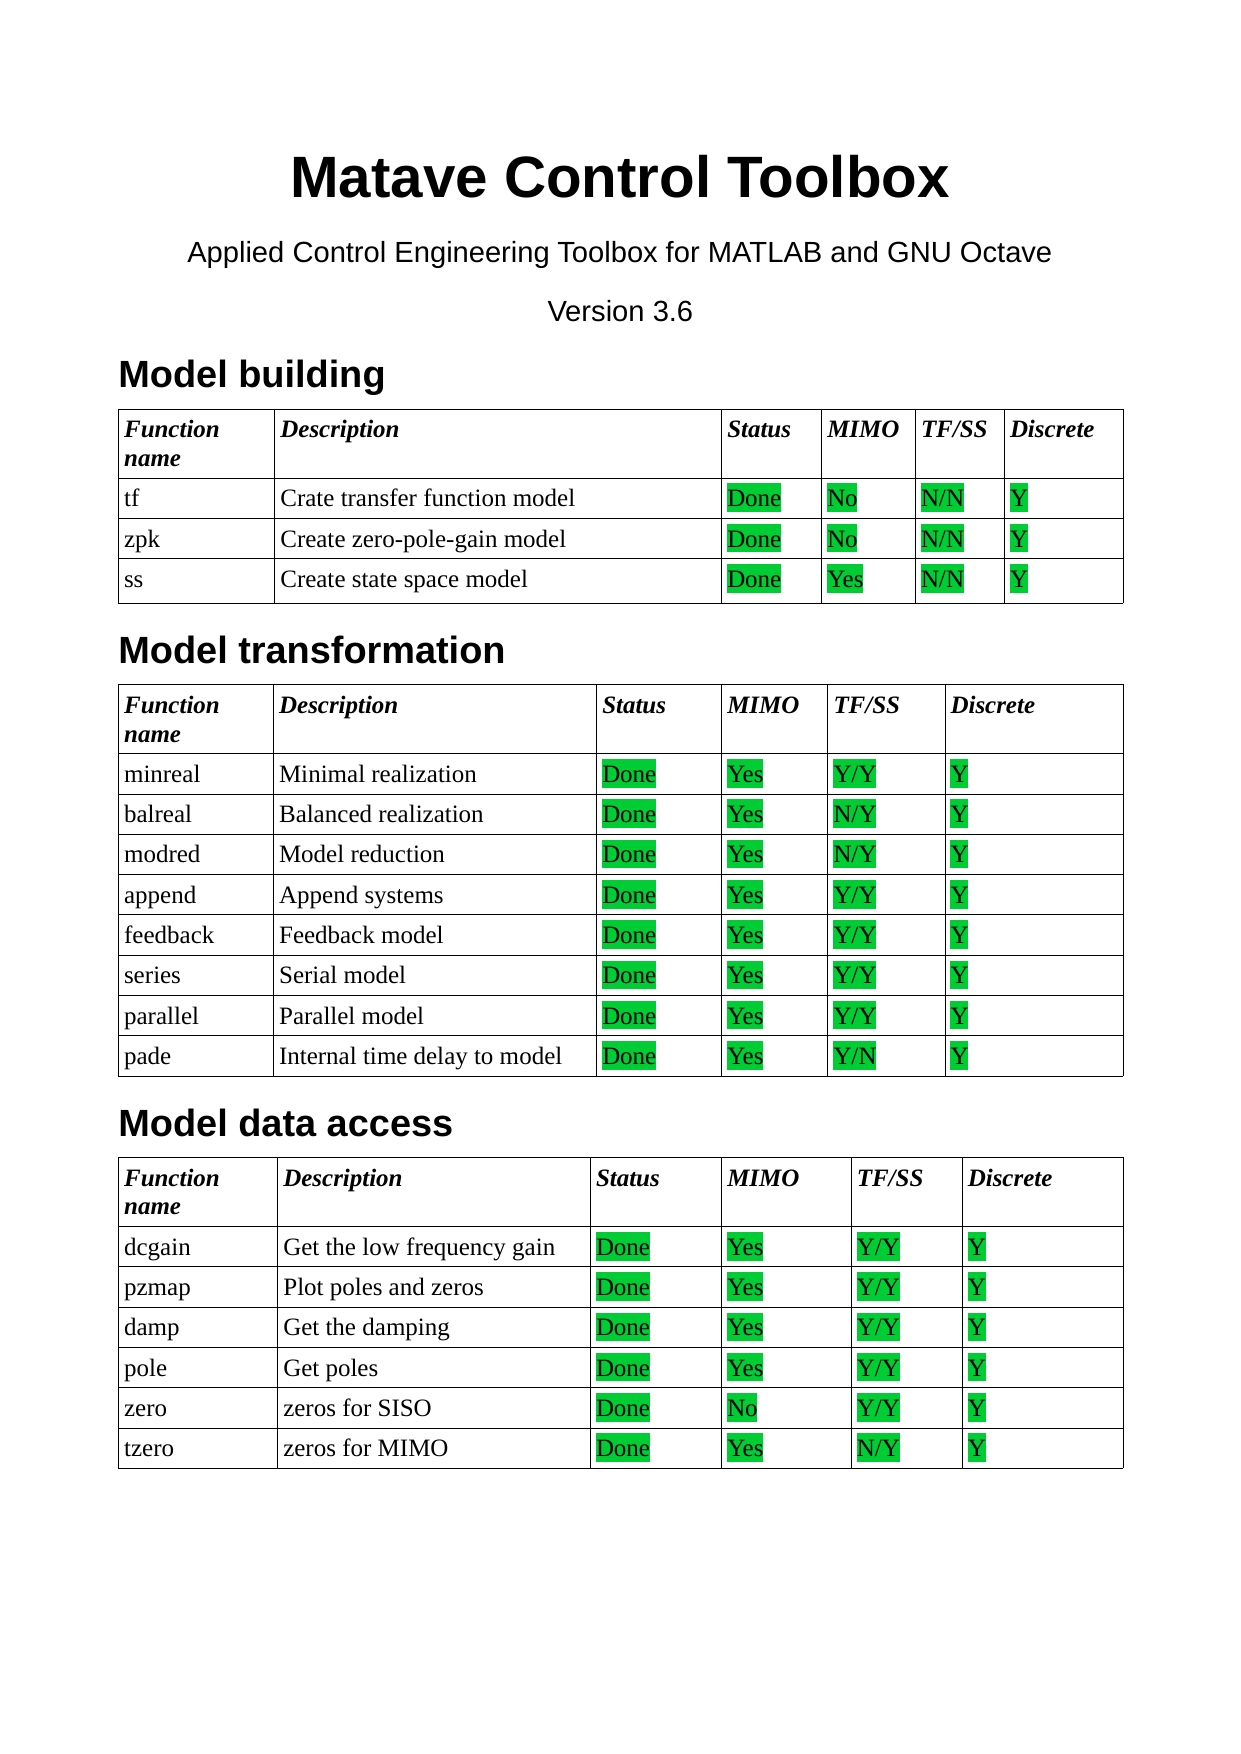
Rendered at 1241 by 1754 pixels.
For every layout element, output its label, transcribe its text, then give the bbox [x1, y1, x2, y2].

table_cell Done [591, 1388, 721, 1427]
table_cell Y/Y [828, 754, 945, 793]
table_cell balreal [119, 795, 273, 834]
table_cell pade [119, 1036, 273, 1076]
table_cell Done [597, 754, 721, 793]
table_cell Y [946, 915, 1123, 955]
table_cell Y/Y [828, 875, 945, 914]
table_cell minreal [119, 754, 273, 793]
table_cell N/Y [852, 1429, 962, 1468]
table_cell Y [963, 1388, 1123, 1427]
table_cell Y [946, 956, 1123, 995]
table_cell series [119, 956, 273, 995]
table_cell Get the low frequency gain [278, 1227, 590, 1266]
table_cell Done [591, 1308, 721, 1347]
table_cell Y/Y [828, 915, 945, 955]
table_header Description [275, 410, 721, 477]
table_header TF/SS [916, 410, 1004, 477]
table_cell Y/N [828, 1036, 945, 1076]
table_cell Y [963, 1308, 1123, 1347]
table_cell Done [722, 519, 821, 558]
table_cell tzero [119, 1429, 277, 1468]
table_cell pole [119, 1348, 277, 1387]
table_header TF/SS [852, 1158, 962, 1226]
table_cell modred [119, 835, 273, 874]
table_header Discrete [946, 685, 1123, 753]
subtitle Model transformation [118, 628, 1122, 672]
table_cell Y [946, 754, 1123, 793]
table_cell Yes [722, 1227, 851, 1266]
table_cell Y/Y [852, 1227, 962, 1266]
table_cell Create state space model [275, 559, 721, 603]
table_cell Yes [722, 1429, 851, 1468]
subtitle Version 3.6 [118, 294, 1122, 327]
table_cell Y [963, 1227, 1123, 1266]
table_cell Yes [722, 754, 827, 793]
table_cell Y [963, 1429, 1123, 1468]
table_cell Get the damping [278, 1308, 590, 1347]
table_cell Parallel model [274, 996, 596, 1035]
table_cell Yes [722, 1308, 851, 1347]
table_header Description [274, 685, 596, 753]
subtitle Applied Control Engineering Toolbox for MATLAB and GNU Octave [118, 235, 1122, 269]
table_cell zpk [119, 519, 274, 558]
table_cell dcgain [119, 1227, 277, 1266]
table_cell N/N [916, 479, 1004, 518]
table_cell Y [946, 996, 1123, 1035]
table_cell Yes [722, 1036, 827, 1076]
table_cell Model reduction [274, 835, 596, 874]
table_cell Crate transfer function model [275, 479, 721, 518]
table_cell Create zero-pole-gain model [275, 519, 721, 558]
table_cell Yes [722, 875, 827, 914]
table_header TF/SS [828, 685, 945, 753]
table_cell Y/Y [828, 956, 945, 995]
table_cell feedback [119, 915, 273, 955]
table_cell Minimal realization [274, 754, 596, 793]
table_cell Done [597, 1036, 721, 1076]
table_header MIMO [722, 685, 827, 753]
table_cell No [722, 1388, 851, 1427]
table_header MIMO [722, 1158, 851, 1226]
table_header Status [597, 685, 721, 753]
table_header Function name [119, 410, 274, 477]
table_header Description [278, 1158, 590, 1226]
table_cell No [822, 519, 915, 558]
table_cell zeros for MIMO [278, 1429, 590, 1468]
table_cell Done [591, 1227, 721, 1266]
table_cell Done [591, 1267, 721, 1307]
table_cell Y [963, 1348, 1123, 1387]
table_header Status [722, 410, 821, 477]
table_cell Y [1005, 559, 1123, 603]
table_cell Done [597, 915, 721, 955]
table_cell N/N [916, 559, 1004, 603]
table_cell Y [1005, 479, 1123, 518]
table_cell Internal time delay to model [274, 1036, 596, 1076]
table_cell Done [597, 835, 721, 874]
table_cell Done [597, 996, 721, 1035]
table_cell Done [597, 956, 721, 995]
table_cell Y/Y [852, 1267, 962, 1307]
table_cell Yes [722, 996, 827, 1035]
table_cell Yes [722, 835, 827, 874]
table_cell Yes [822, 559, 915, 603]
table_cell Balanced realization [274, 795, 596, 834]
table_cell Y/Y [852, 1308, 962, 1347]
table_cell No [822, 479, 915, 518]
table_cell Serial model [274, 956, 596, 995]
table_cell Done [597, 795, 721, 834]
table_header Discrete [963, 1158, 1123, 1226]
table_header Function name [119, 685, 273, 753]
table_cell Yes [722, 915, 827, 955]
table_cell Done [591, 1429, 721, 1468]
table_cell N/Y [828, 835, 945, 874]
table_cell append [119, 875, 273, 914]
table_cell Feedback model [274, 915, 596, 955]
table_cell Append systems [274, 875, 596, 914]
title Matave Control Toolbox [118, 143, 1122, 210]
table_cell Y/Y [828, 996, 945, 1035]
table_cell zeros for SISO [278, 1388, 590, 1427]
table_cell Done [597, 875, 721, 914]
table_cell Done [722, 559, 821, 603]
table_cell Yes [722, 1348, 851, 1387]
table_cell Y/Y [852, 1388, 962, 1427]
table_cell Y [946, 795, 1123, 834]
table_cell zero [119, 1388, 277, 1427]
table_cell tf [119, 479, 274, 518]
table_cell Y [946, 1036, 1123, 1076]
table_cell pzmap [119, 1267, 277, 1307]
table_cell Yes [722, 795, 827, 834]
subtitle Model data access [118, 1101, 1122, 1144]
table_header MIMO [822, 410, 915, 477]
table_cell Done [722, 479, 821, 518]
table_cell Yes [722, 956, 827, 995]
table_cell Y [946, 835, 1123, 874]
table_header Status [591, 1158, 721, 1226]
table_header Function name [119, 1158, 277, 1226]
table_cell Get poles [278, 1348, 590, 1387]
table_cell ss [119, 559, 274, 603]
table_cell Done [591, 1348, 721, 1387]
table_cell Y/Y [852, 1348, 962, 1387]
subtitle Model building [118, 352, 1122, 396]
table_header Discrete [1005, 410, 1123, 477]
table_cell N/N [916, 519, 1004, 558]
table_cell damp [119, 1308, 277, 1347]
table_cell Y [946, 875, 1123, 914]
table_cell Y [963, 1267, 1123, 1307]
table_cell Yes [722, 1267, 851, 1307]
table_cell Y [1005, 519, 1123, 558]
table_cell parallel [119, 996, 273, 1035]
table_cell Plot poles and zeros [278, 1267, 590, 1307]
table_cell N/Y [828, 795, 945, 834]
